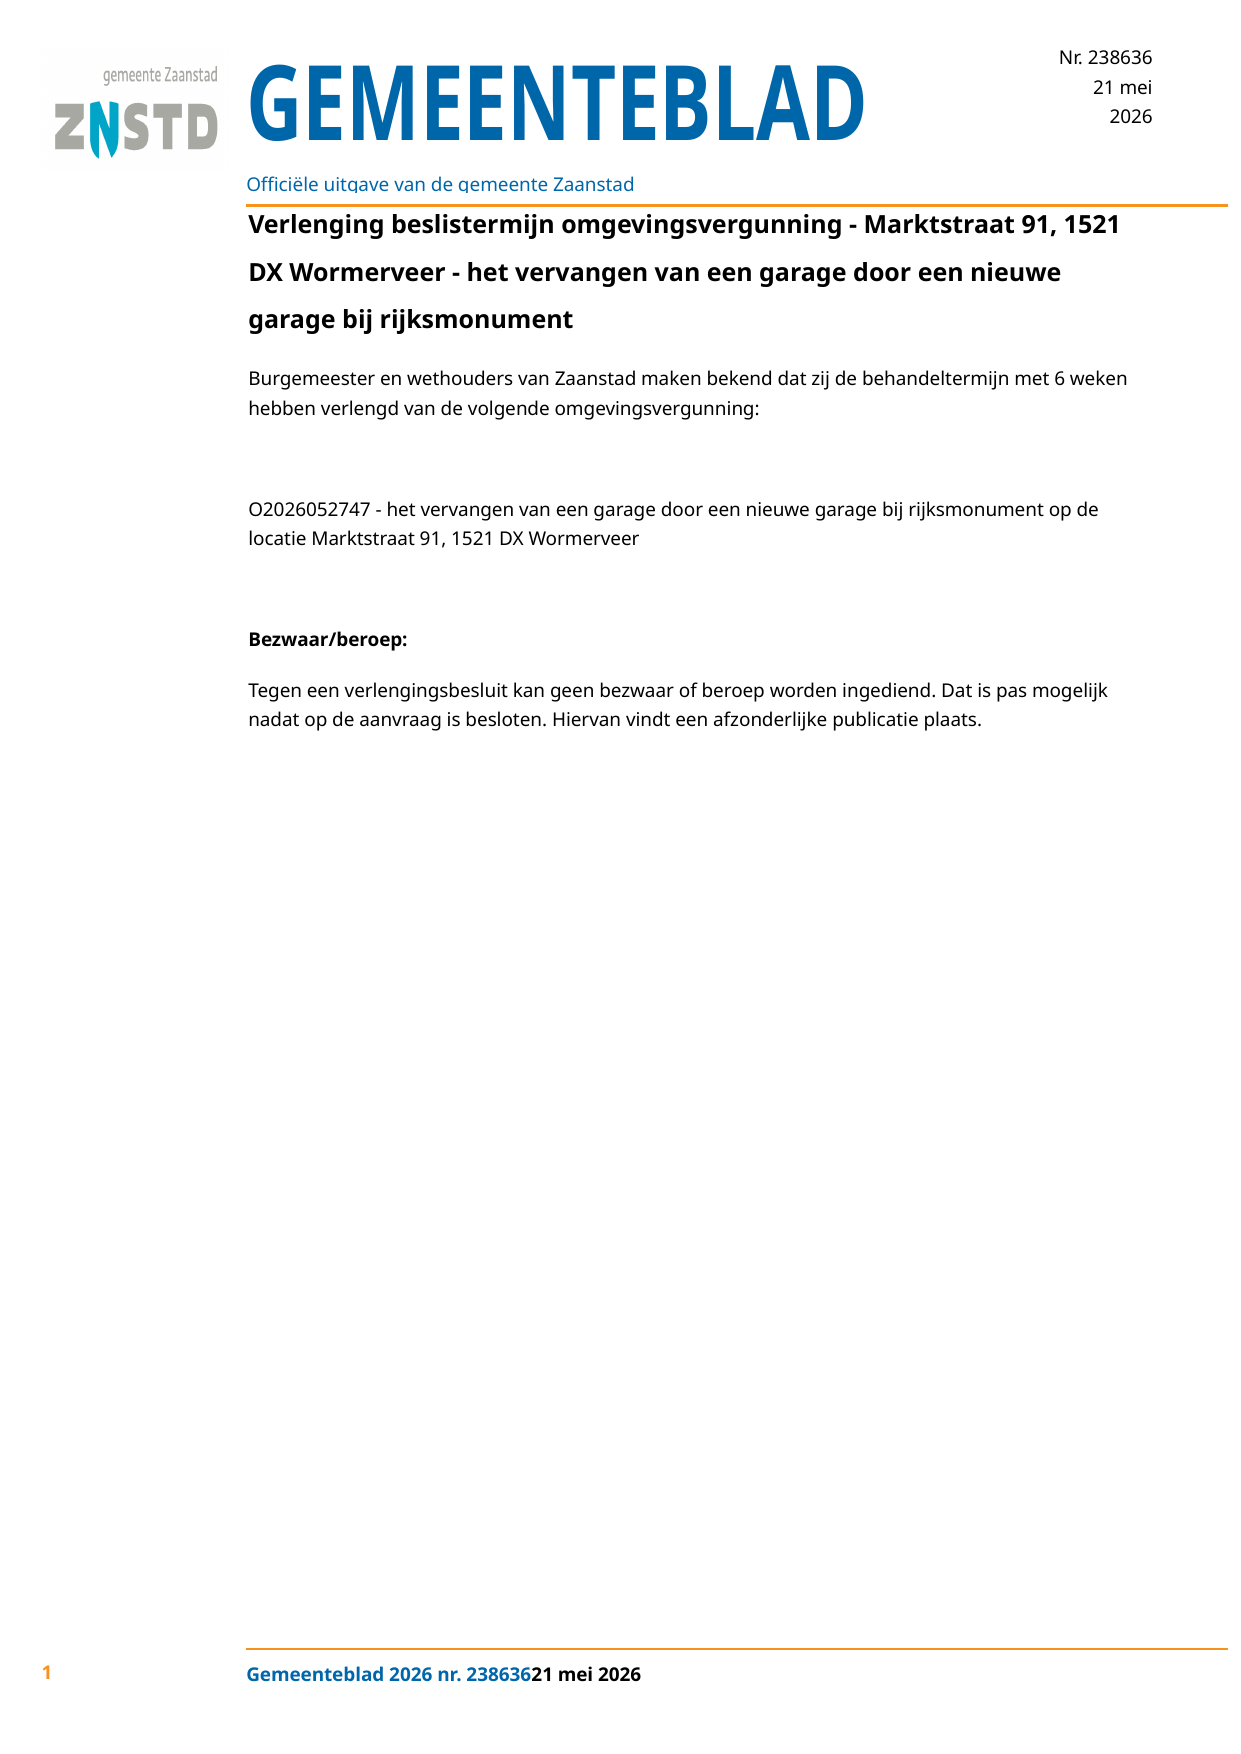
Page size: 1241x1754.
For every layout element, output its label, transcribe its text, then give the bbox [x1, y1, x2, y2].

text Burgemeester en wethouders van Zaanstad maken bekend dat zij de behandeltermijn met 6 weken hebben verlengd van de volgende omgevingsvergunning: [248, 366, 1152, 421]
text Tegen een verlengingsbesluit kan geen bezwaar of beroep worden ingediend. Dat is pas mogelijk nadat op de aanvraag is besloten. Hiervan vindt een afzonderlijke publicatie plaats. [248, 677, 1152, 732]
text Bezwaar/beroep: [248, 626, 1152, 652]
text Verlenging beslistermijn omgevingsvergunning - Marktstraat 91, 1521 DX Wormerveer - het vervangen van een garage door een nieuwe garage bij rijksmonument [248, 207, 1152, 336]
text O2026052747 - het vervangen van een garage door een nieuwe garage bij rijksmonument op de locatie Marktstraat 91, 1521 DX Wormerveer [248, 496, 1152, 551]
picture [41, 47, 231, 172]
